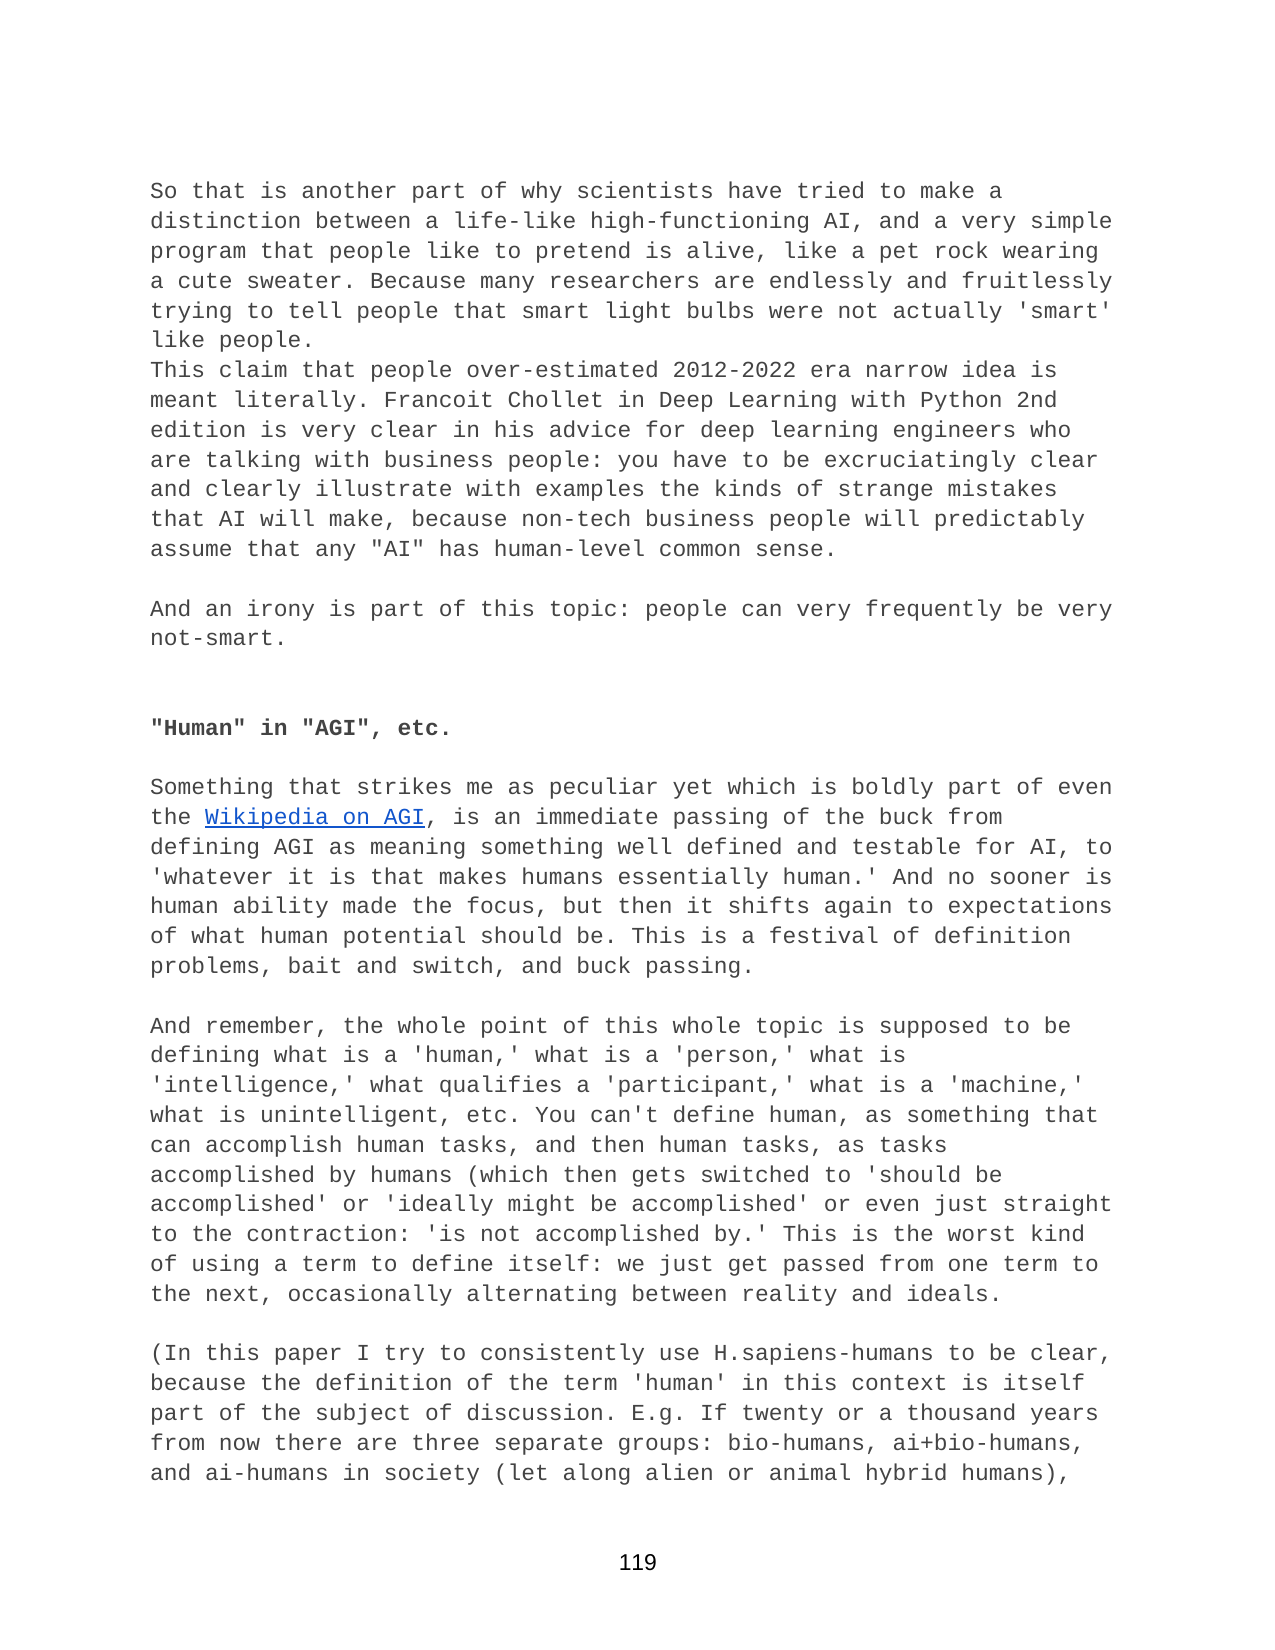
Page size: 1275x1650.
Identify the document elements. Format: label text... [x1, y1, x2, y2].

text This claim that people over-estimated 2012-2022 era narrow idea is meant literally. Francoit Chollet in Deep Learning with Python 2nd edition is very clear in his advice for deep learning engineers who are talking with business people: you have to be excruciatingly clear and clearly illustrate with examples the kinds of strange mistakes that AI will make, because non-tech business people will predictably assume that any "AI" has human-level common sense. [150, 358, 1125, 563]
text And remember, the whole point of this whole topic is supposed to be defining what is a 'human,' what is a 'person,' what is 'intelligence,' what qualifies a 'participant,' what is a 'machine,' what is unintelligent, etc. You can't define human, as something that can accomplish human tasks, and then human tasks, as tasks accomplished by humans (which then gets switched to 'should be accomplished' or 'ideally might be accomplished' or even just straight to the contraction: 'is not accomplished by.' This is the worst kind of using a term to define itself: we just get passed from one term to the next, occasionally alternating between reality and ideals. [150, 1014, 1125, 1308]
text And an irony is part of this topic: people can very frequently be very not-smart. [150, 597, 1125, 653]
text "Human" in "AGI", etc. [150, 716, 1125, 742]
text Something that strikes me as peculiar yet which is boldly part of even the Wikipedia on AGI, is an immediate passing of the buck from defining AGI as meaning something well defined and testable for AI, to 'whatever it is that makes humans essentially human.' And no sooner is human ability made the focus, but then it shifts again to expectations of what human potential should be. This is a festival of definition problems, bait and switch, and buck passing. [150, 776, 1125, 980]
text So that is another part of why scientists have tried to make a distinction between a life-like high-functioning AI, and a very simple program that people like to pretend is alive, like a pet rock wearing a cute sweater. Because many researchers are endlessly and fruitlessly trying to tell people that smart light bulbs were not actually 'smart' like people. [150, 180, 1125, 355]
text (In this paper I try to consistently use H.sapiens-humans to be clear, because the definition of the term 'human' in this context is itself part of the subject of discussion. E.g. If twenty or a thousand years from now there are three separate groups: bio-humans, ai+bio-humans, and ai-humans in society (let along alien or animal hybrid humans), [150, 1342, 1125, 1487]
